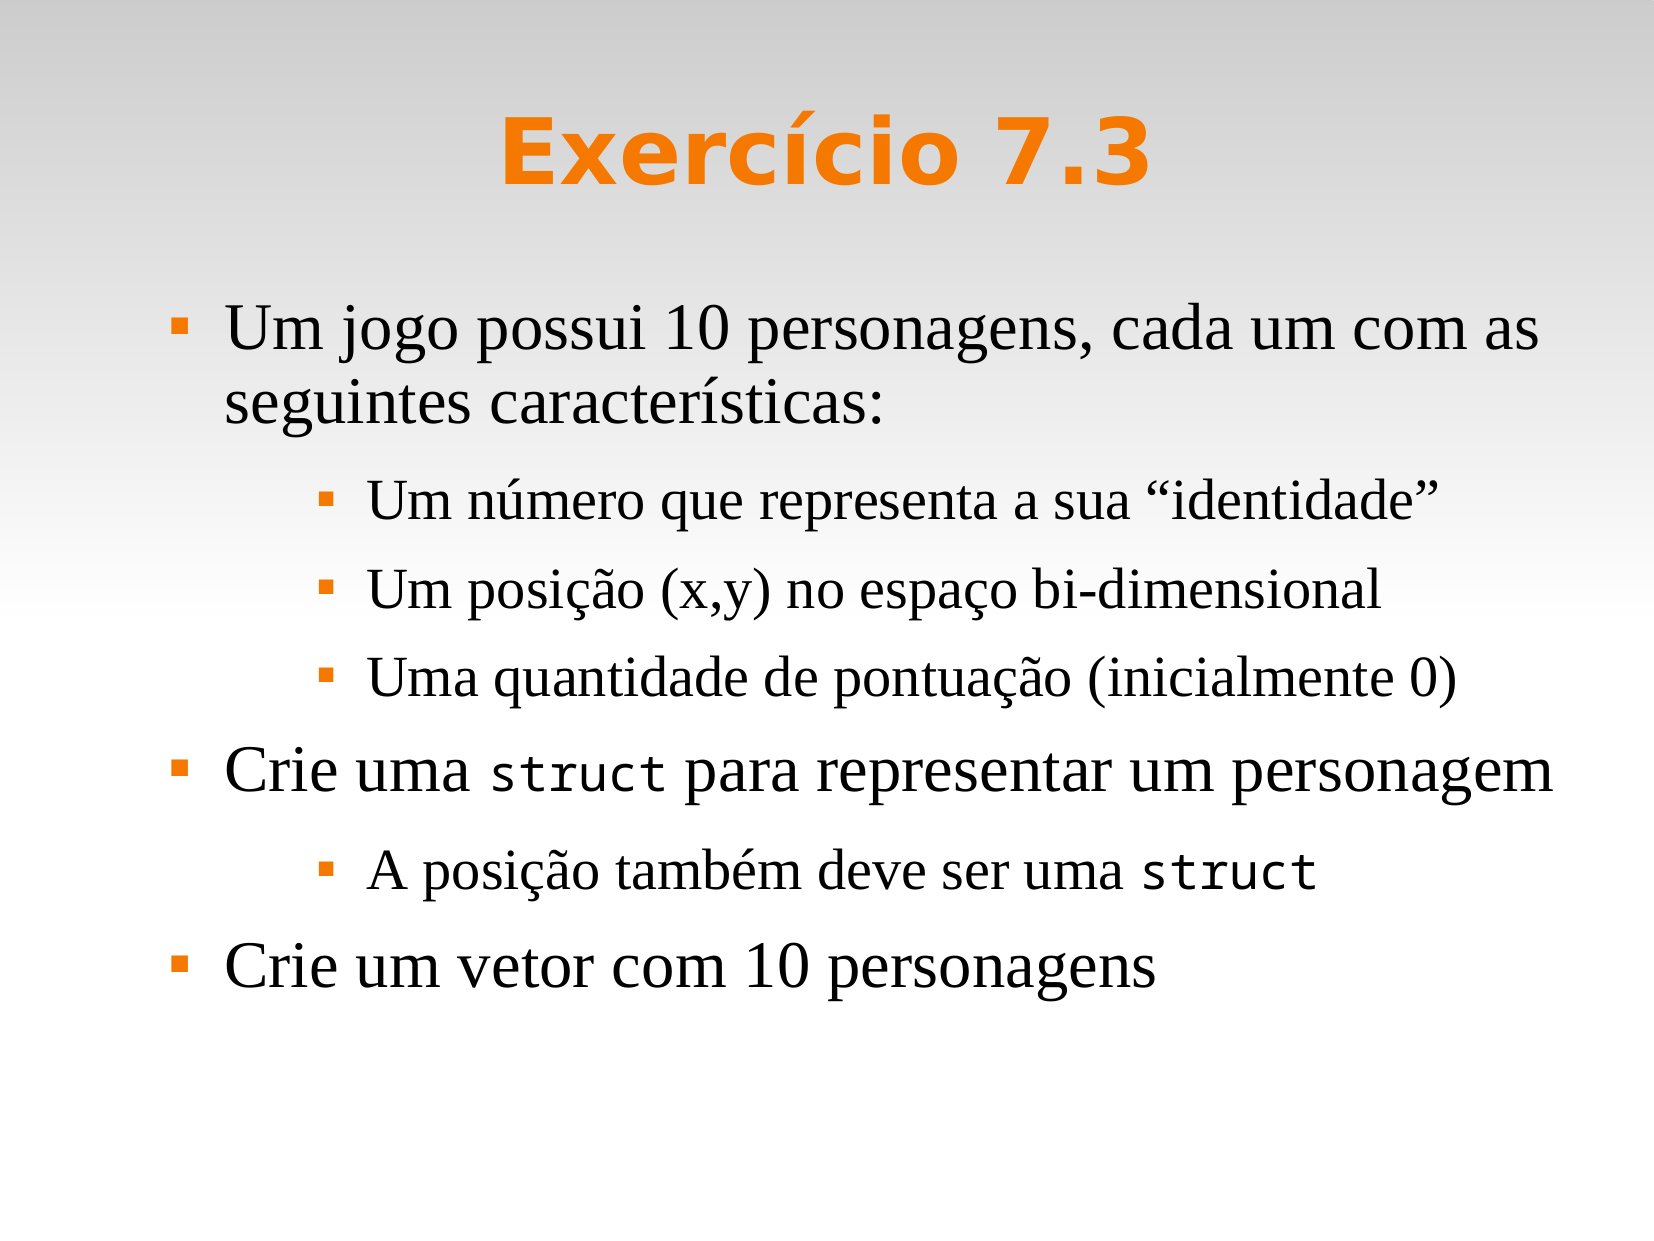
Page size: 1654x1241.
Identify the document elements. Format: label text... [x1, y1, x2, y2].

list Um jogo possui 10 personagens, cada um com as seguintes características: Um número que representa a sua “identidade” Um posição (x,y) no espaço bi-dimensional Uma quantidade de pontuação (inicialmente 0) Crie uma struct para representar um personagem A posição também deve ser uma struct Crie um vetor com 10 personagens [82, 290, 1571, 1113]
title Exercício 7.3 [82, 49, 1571, 257]
